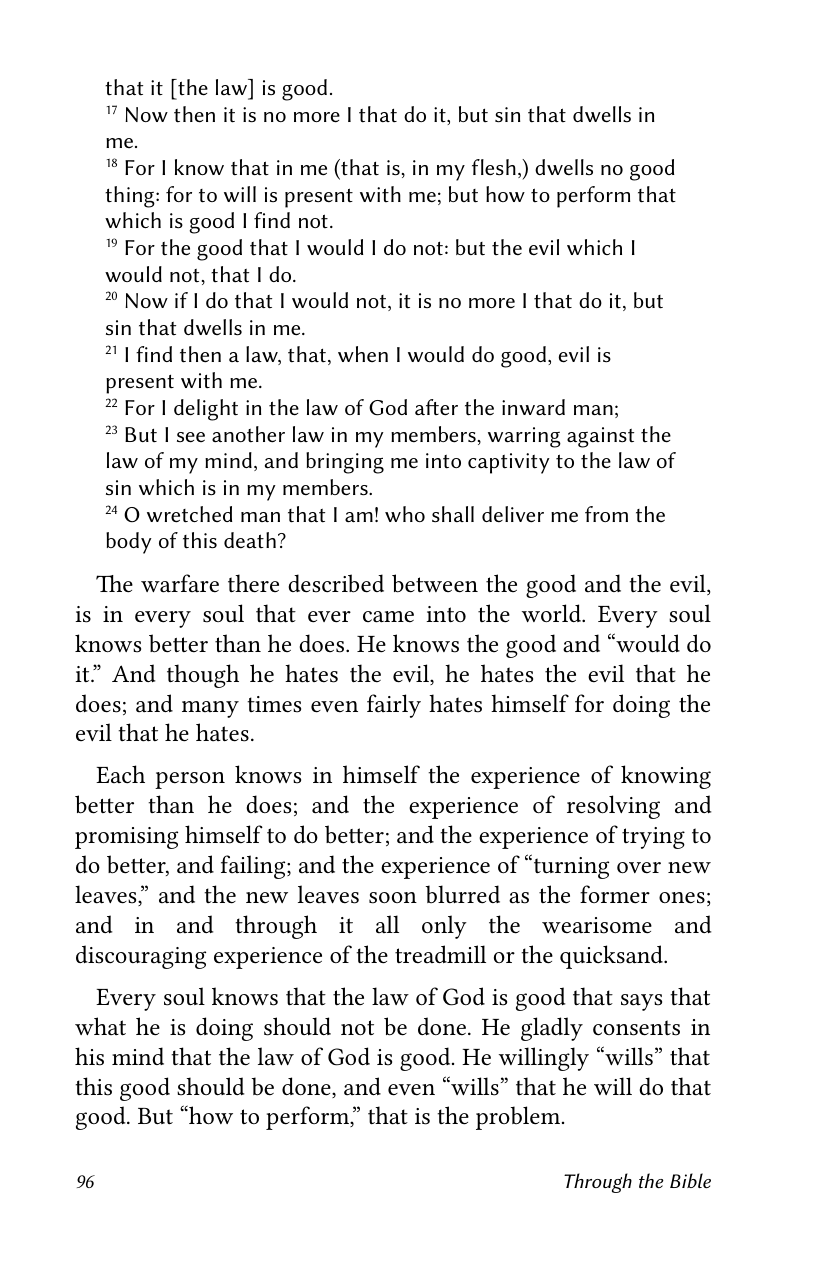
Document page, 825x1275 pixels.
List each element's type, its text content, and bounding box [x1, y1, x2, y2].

text that it [the law] is good. [105, 75, 682, 101]
text 23 But I see another law in my members, warring against the law of my mind, and bringing me into captivity to the law of sin which is in my members. [105, 422, 682, 501]
text Every soul knows that the law of God is good that says that what he is doing should not be done. He gladly consents in his mind that the law of God is good. He willingly “wills” that this good should be done, and even “wills” that he will do that good. But “how to perform,” that is the problem. [75, 983, 712, 1131]
text 19 For the good that I would I do not: but the evil which I would not, that I do. [105, 235, 682, 288]
text 18 For I know that in me (that is, in my flesh,) dwells no good thing: for to will is present with me; but how to perform that which is good I find not. [105, 155, 682, 234]
text 22 For I delight in the law of God after the inward man; [105, 395, 682, 421]
text 20 Now if I do that I would not, it is no more I that do it, but sin that dwells in me. [105, 288, 682, 341]
text 17 Now then it is no more I that do it, but sin that dwells in me. [105, 102, 682, 154]
text 24 O wretched man that I am! who shall deliver me from the body of this death? [105, 502, 682, 554]
text Each person knows in himself the experience of knowing better than he does; and the experience of resolving and promising himself to do better; and the experience of trying to do better, and failing; and the experience of “turning over new leaves,” and the new leaves soon blurred as the former ones; and in and through it all only the wearisome and discouraging experience of the treadmill or the quicksand. [75, 761, 712, 969]
text 21 I find then a law, that, when I would do good, evil is present with me. [105, 342, 682, 394]
text The warfare there described between the good and the evil, is in every soul that ever came into the world. Every soul knows better than he does. He knows the good and “would do it.” And though he hates the evil, he hates the evil that he does; and many times even fairly hates himself for doing the evil that he hates. [75, 570, 712, 748]
